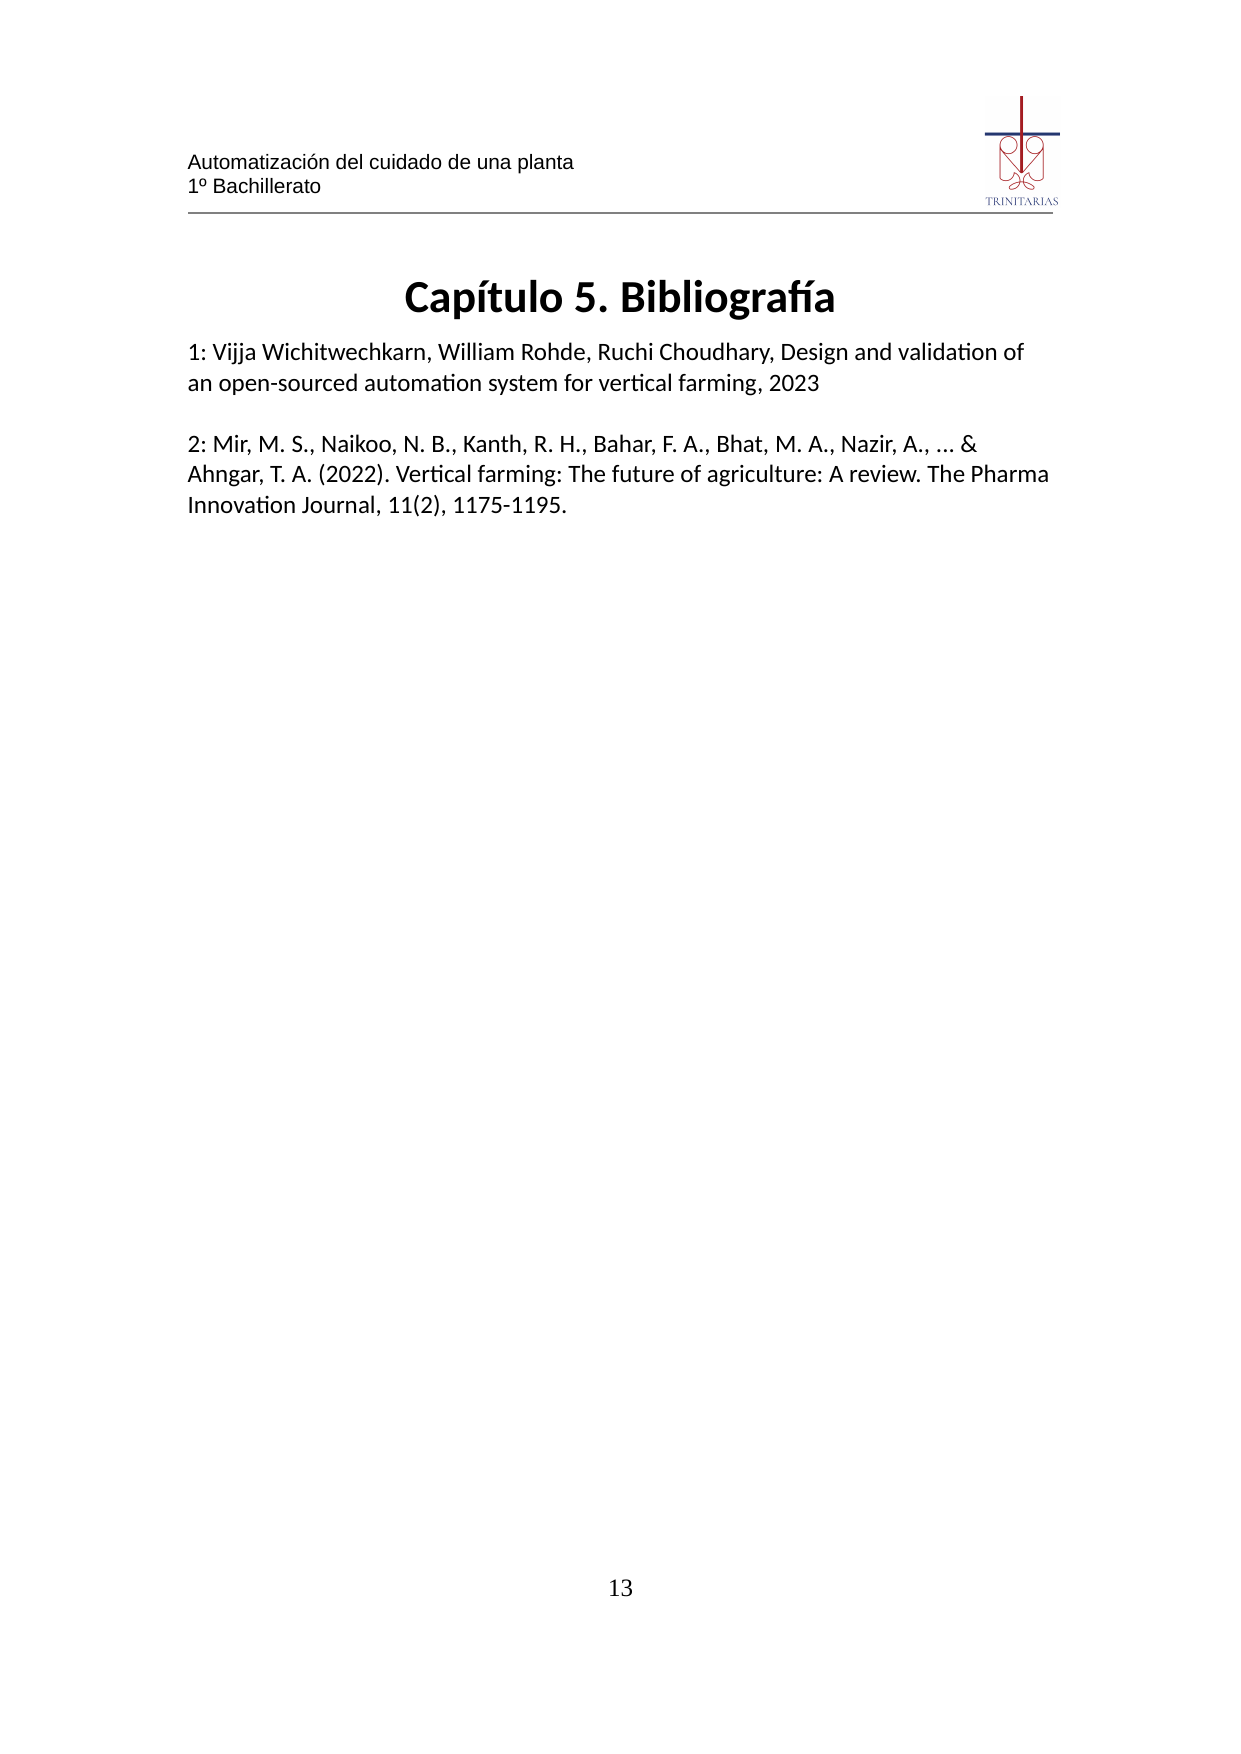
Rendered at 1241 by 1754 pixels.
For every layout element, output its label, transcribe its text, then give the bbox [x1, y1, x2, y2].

text 2: Mir, M. S., Naikoo, N. B., Kanth, R. H., Bahar, F. A., Bhat, M. A., Nazir, A., ... & Ahngar, T. A. (2022). Vertical farming: The future of agriculture: A review. The Pharma Innovation Journal, 11(2), 1175-1195. [187, 428, 1053, 519]
subtitle Bibliografía [187, 268, 1053, 324]
picture [984, 96, 1061, 208]
text 1: Vijja Wichitwechkarn, William Rohde, Ruchi Choudhary, Design and validation of an open-sourced automation system for vertical farming, 2023 [187, 336, 1053, 397]
